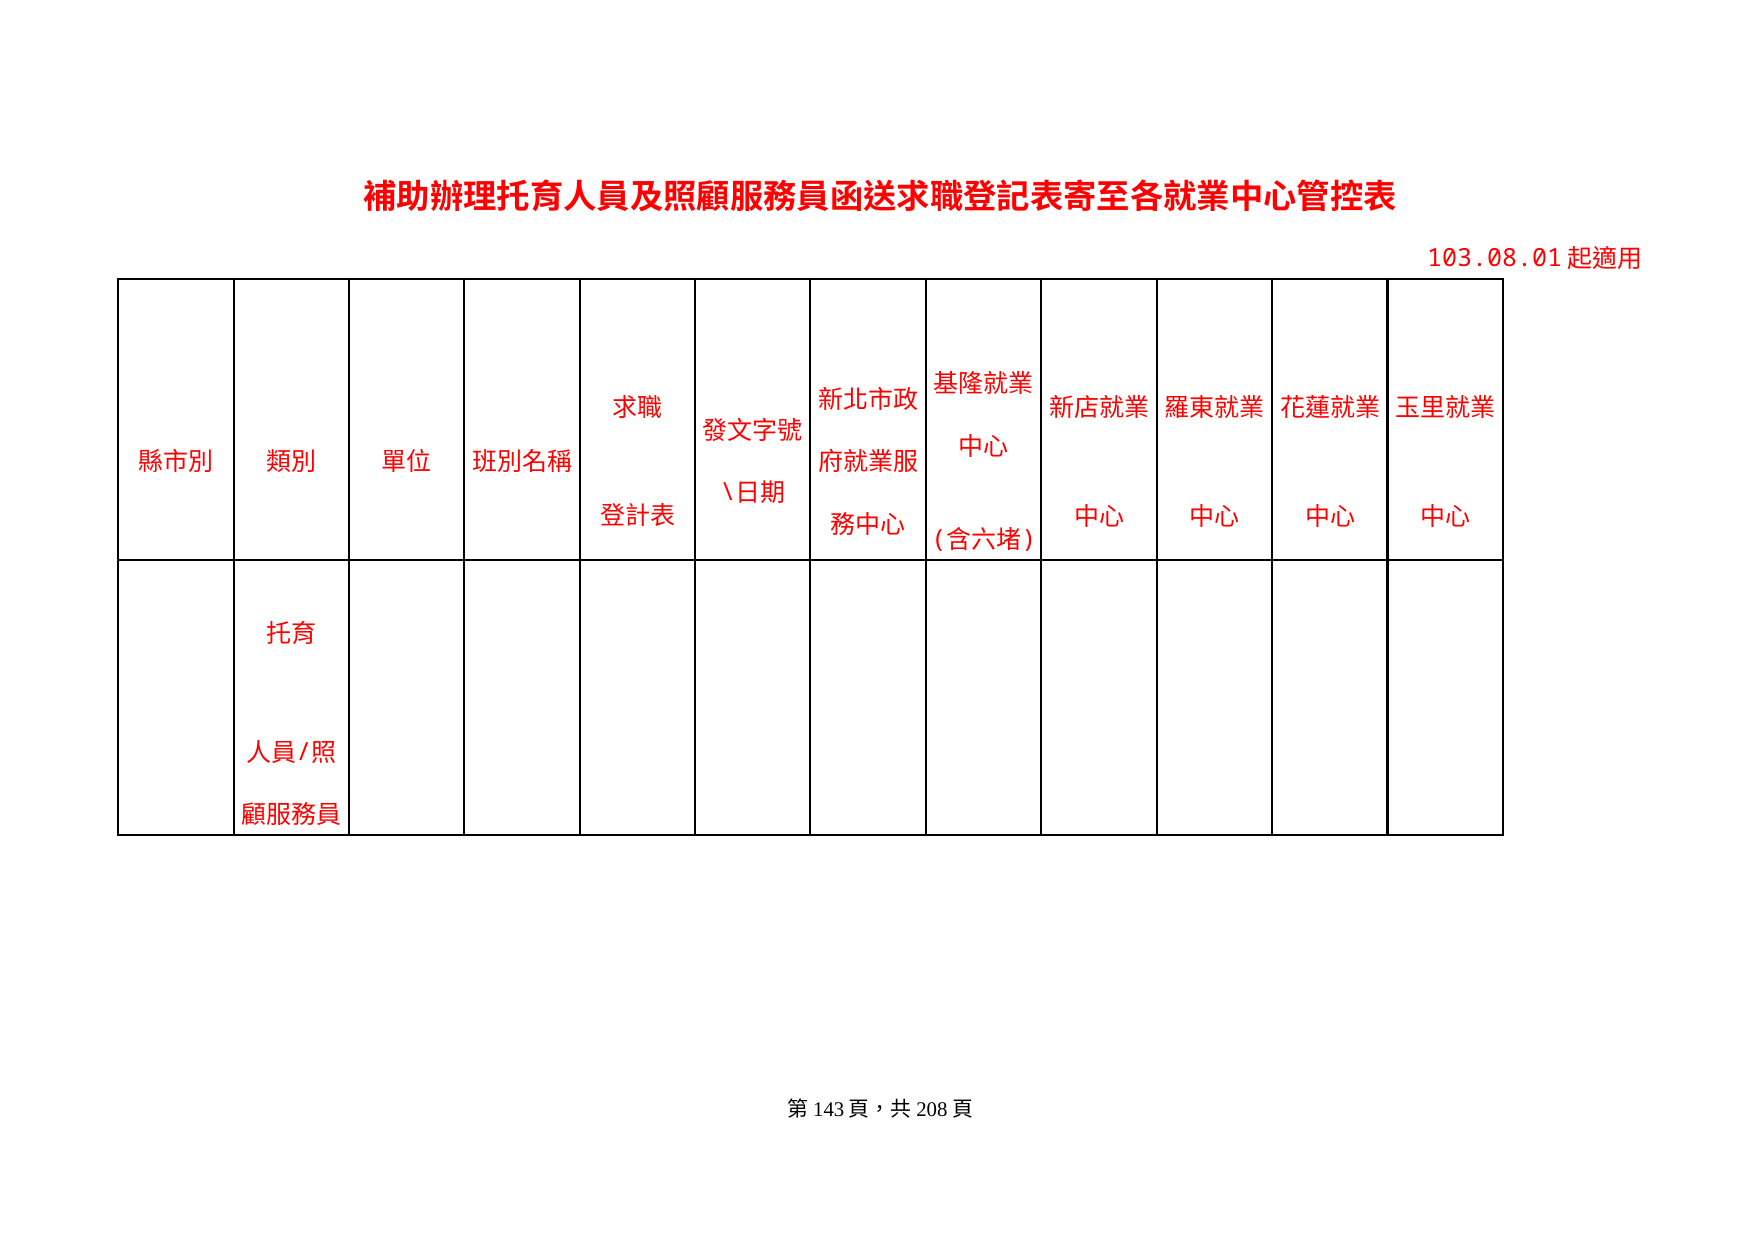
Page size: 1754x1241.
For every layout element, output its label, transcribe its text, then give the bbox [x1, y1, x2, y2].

table_cell [119, 561, 233, 834]
table_cell [1273, 561, 1386, 834]
table_header 羅東就業 中心 [1158, 280, 1271, 559]
table_header 花蓮就業 中心 [1273, 280, 1386, 559]
table_cell [1042, 561, 1156, 834]
table_cell [350, 561, 463, 834]
table_cell [581, 561, 694, 834]
table_cell [465, 561, 579, 834]
table_header 類別 [235, 280, 348, 559]
table_header 新北市政府就業服務中心 [811, 280, 925, 559]
table_cell [696, 561, 809, 834]
table_header 基隆就業 中心 (含六堵) [927, 280, 1040, 559]
table_header 玉里就業 中心 [1389, 280, 1502, 559]
table_cell [1389, 561, 1502, 834]
table_cell [927, 561, 1040, 834]
table_header 單位 [350, 280, 463, 559]
table_header 縣市別 [119, 280, 233, 559]
table_cell 托育 人員/照顧服務員 [235, 561, 348, 834]
table_cell [811, 561, 925, 834]
table_cell [1158, 561, 1271, 834]
table_header 班別名稱 [465, 280, 579, 559]
table_header 發文字號\日期 [696, 280, 809, 559]
text 補助辦理托育人員及照顧服務員函送求職登記表寄至各就業中心管控表 [118, 152, 1642, 215]
text 103.08.01起適用 [118, 215, 1642, 277]
table_header 新店就業 中心 [1042, 280, 1156, 559]
table_header 求職 登計表 [581, 280, 694, 559]
